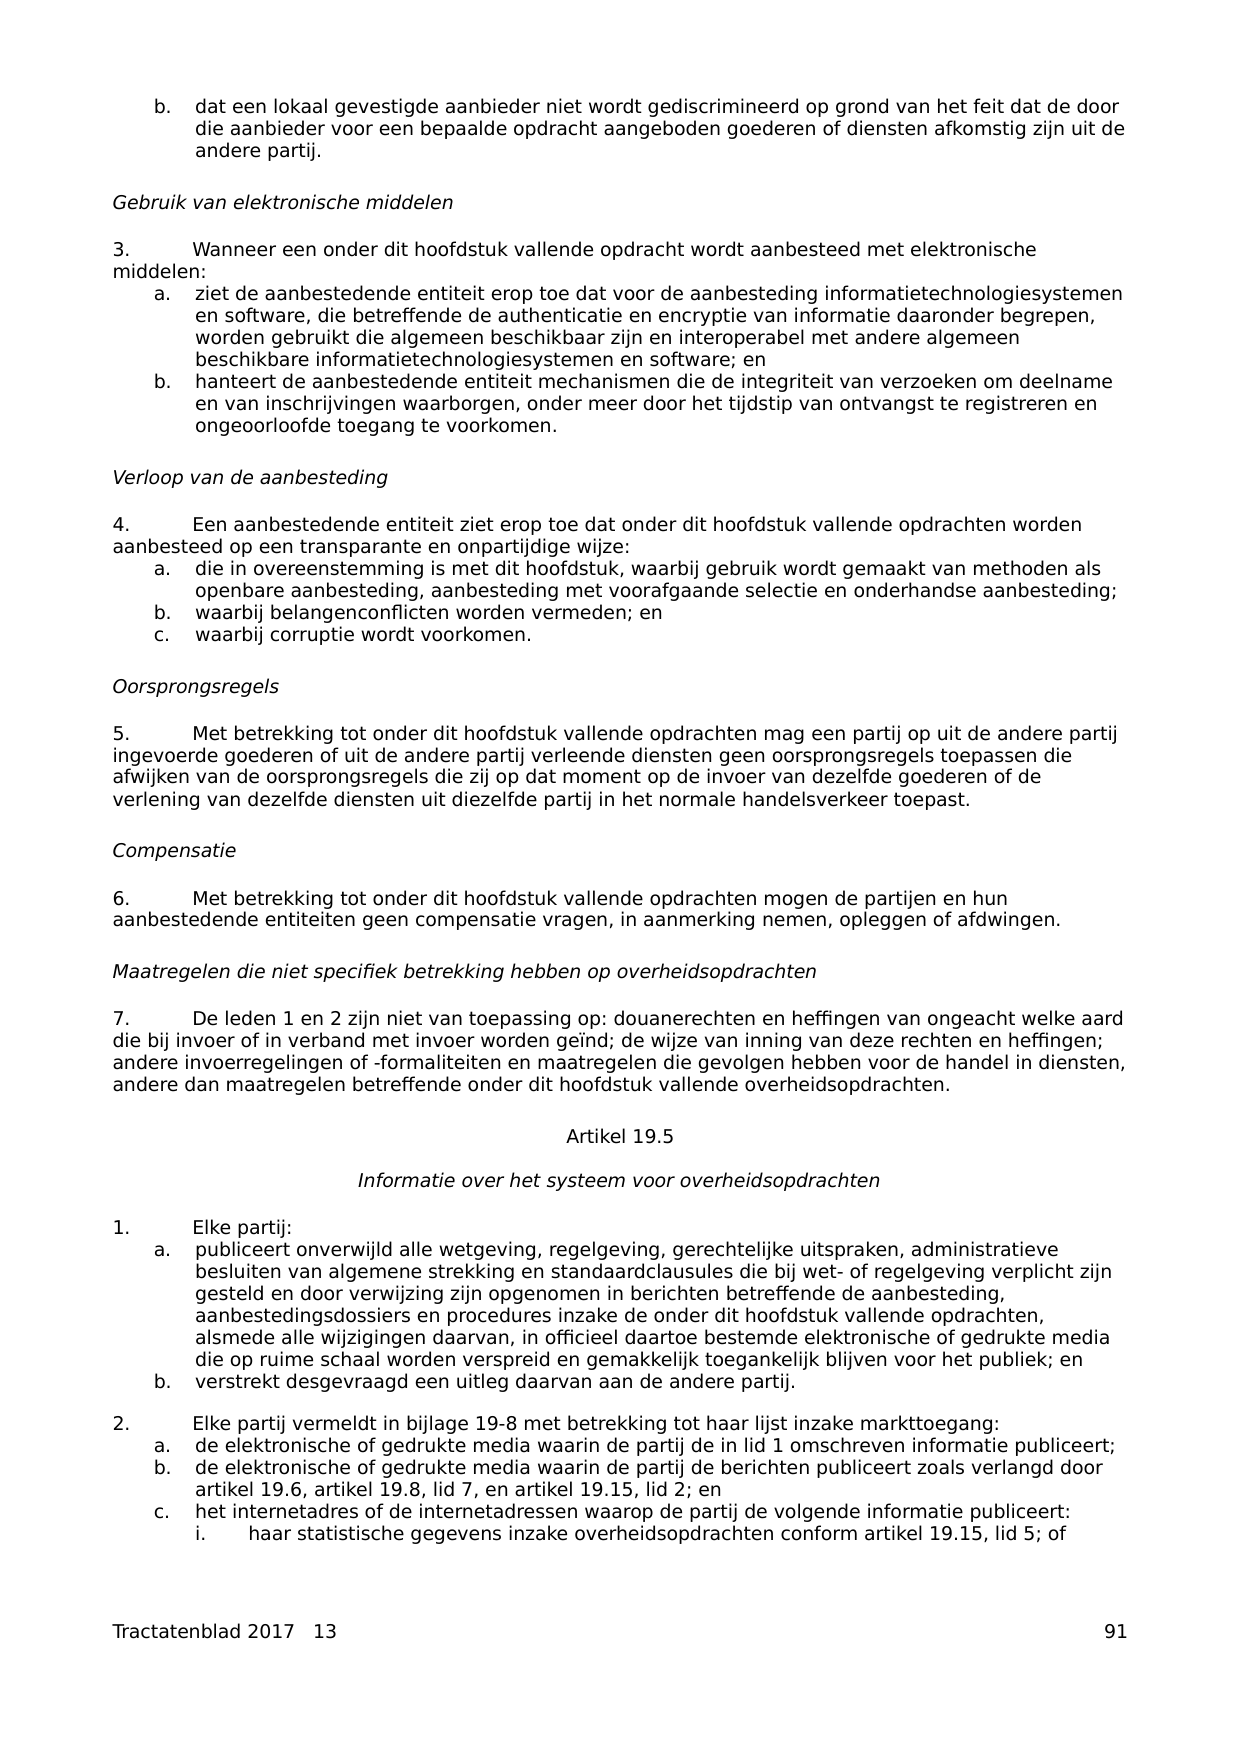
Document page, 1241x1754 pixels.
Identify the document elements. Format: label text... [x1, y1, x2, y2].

text a. publiceert onverwijld alle wetgeving, regelgeving, gerechtelijke uitspraken, administratieve besluiten van algemene strekking en standaardclausules die bij wet- of regelgeving verplicht zijn gesteld en door verwijzing zijn opgenomen in berichten betreffende de aanbesteding, aanbestedingsdossiers en procedures inzake de onder dit hoofdstuk vallende opdrachten, alsmede alle wijzigingen daarvan, in officieel daartoe bestemde elektronische of gedrukte media die op ruime schaal worden verspreid en gemakkelijk toegankelijk blijven voor het publiek; en [153, 1239, 1128, 1371]
text 4. Een aanbestedende entiteit ziet erop toe dat onder dit hoofdstuk vallende opdrachten worden aanbesteed op een transparante en onpartijdige wijze: [112, 514, 1128, 558]
text b. verstrekt desgevraagd een uitleg daarvan aan de andere partij. [153, 1371, 1128, 1393]
subtitle Verloop van de aanbesteding [112, 467, 1128, 489]
text 5. Met betrekking tot onder dit hoofdstuk vallende opdrachten mag een partij op uit de andere partij ingevoerde goederen of uit de andere partij verleende diensten geen oorsprongsregels toepassen die afwijken van de oorsprongsregels die zij op dat moment op de invoer van dezelfde goederen of de verlening van dezelfde diensten uit diezelfde partij in het normale handelsverkeer toepast. [112, 722, 1128, 810]
text a. de elektronische of gedrukte media waarin de partij de in lid 1 omschreven informatie publiceert; [153, 1435, 1128, 1457]
text c. waarbij corruptie wordt voorkomen. [153, 623, 1128, 646]
subtitle Maatregelen die niet specifiek betrekking hebben op overheidsopdrachten [112, 961, 1128, 983]
text 7. De leden 1 en 2 zijn niet van toepassing op: douanerechten en heffingen van ongeacht welke aard die bij invoer of in verband met invoer worden geïnd; de wijze van inning van deze rechten en heffingen; andere invoerregelingen of -formaliteiten en maatregelen die gevolgen hebben voor de handel in diensten, andere dan maatregelen betreffende onder dit hoofdstuk vallende overheidsopdrachten. [112, 1008, 1128, 1096]
text 1. Elke partij: [112, 1217, 1128, 1239]
text c. het internetadres of de internetadressen waarop de partij de volgende informatie publiceert: [153, 1501, 1128, 1523]
text b. dat een lokaal gevestigde aanbieder niet wordt gediscrimineerd op grond van het feit dat de door die aanbieder voor een bepaalde opdracht aangeboden goederen of diensten afkomstig zijn uit de andere partij. [153, 96, 1128, 162]
subtitle Gebruik van elektronische middelen [112, 192, 1128, 214]
text 6. Met betrekking tot onder dit hoofdstuk vallende opdrachten mogen de partijen en hun aanbestedende entiteiten geen compensatie vragen, in aanmerking nemen, opleggen of afdwingen. [112, 887, 1128, 931]
text a. die in overeenstemming is met dit hoofdstuk, waarbij gebruik wordt gemaakt van methoden als openbare aanbesteding, aanbesteding met voorafgaande selectie en onderhandse aanbesteding; [153, 558, 1128, 602]
text 2. Elke partij vermeldt in bijlage 19-8 met betrekking tot haar lijst inzake markttoegang: [112, 1413, 1128, 1435]
text b. hanteert de aanbestedende entiteit mechanismen die de integriteit van verzoeken om deelname en van inschrijvingen waarborgen, onder meer door het tijdstip van ontvangst te registreren en ongeoorloofde toegang te voorkomen. [153, 371, 1128, 437]
text b. de elektronische of gedrukte media waarin de partij de berichten publiceert zoals verlangd door artikel 19.6, artikel 19.8, lid 7, en artikel 19.15, lid 2; en [153, 1457, 1128, 1501]
subtitle Compensatie [112, 840, 1128, 862]
text 3. Wanneer een onder dit hoofdstuk vallende opdracht wordt aanbesteed met elektronische middelen: [112, 239, 1128, 283]
text a. ziet de aanbestedende entiteit erop toe dat voor de aanbesteding informatietechnologiesystemen en software, die betreffende de authenticatie en encryptie van informatie daaronder begrepen, worden gebruikt die algemeen beschikbaar zijn en interoperabel met andere algemeen beschikbare informatietechnologiesystemen en software; en [153, 283, 1128, 371]
subtitle Oorsprongsregels [112, 676, 1128, 697]
text i. haar statistische gegevens inzake overheidsopdrachten conform artikel 19.15, lid 5; of [195, 1523, 1128, 1545]
subtitle Artikel 19.5 Informatie over het systeem voor overheidsopdrachten [112, 1126, 1128, 1192]
text b. waarbij belangenconflicten worden vermeden; en [153, 602, 1128, 623]
